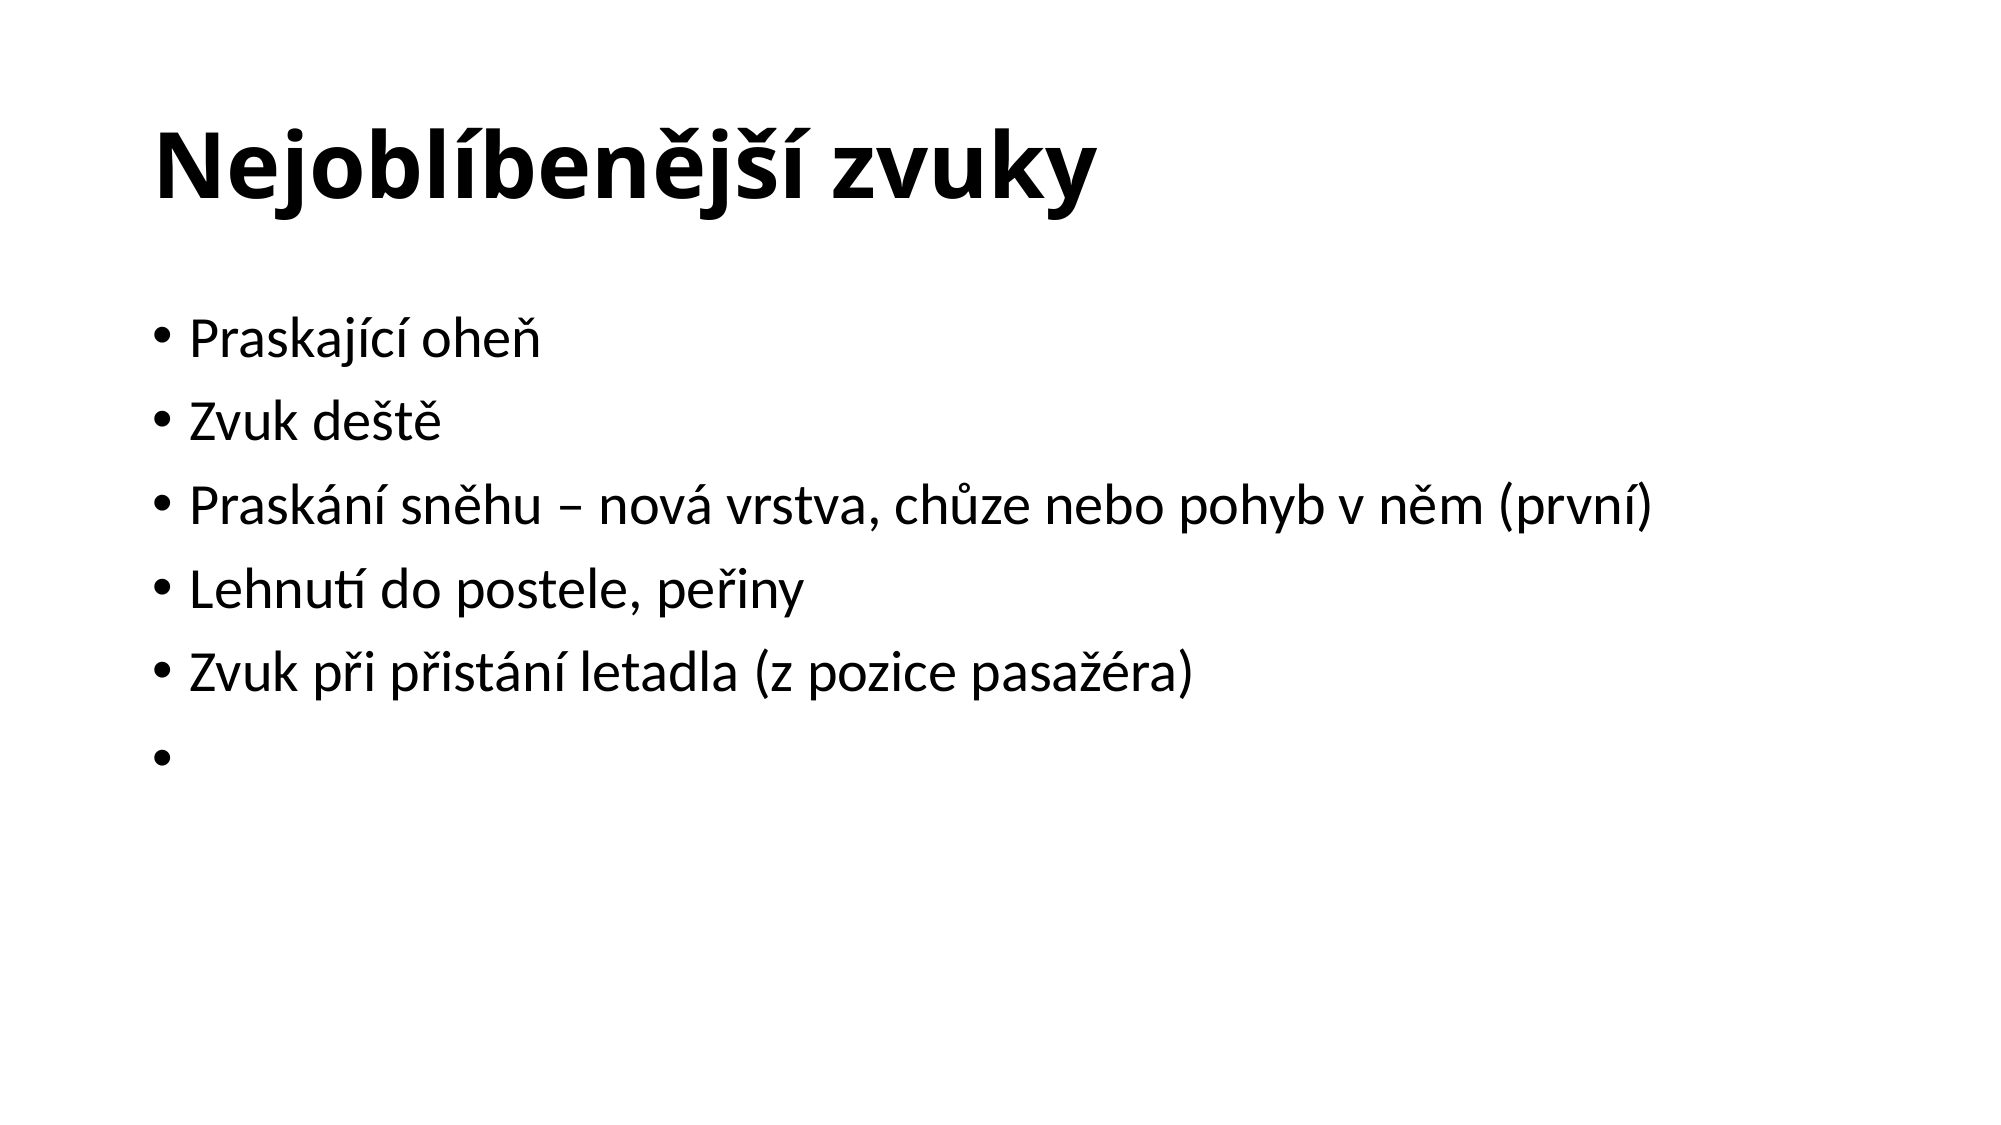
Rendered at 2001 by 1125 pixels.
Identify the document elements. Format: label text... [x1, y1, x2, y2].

list Praskající oheň Zvuk deště Praskání sněhu – nová vrstva, chůze nebo pohyb v něm (první) Lehnutí do postele, peřiny Zvuk při přistání letadla (z pozice pasažéra) [137, 299, 1863, 1014]
title Nejoblíbenější zvuky [137, 59, 1863, 278]
